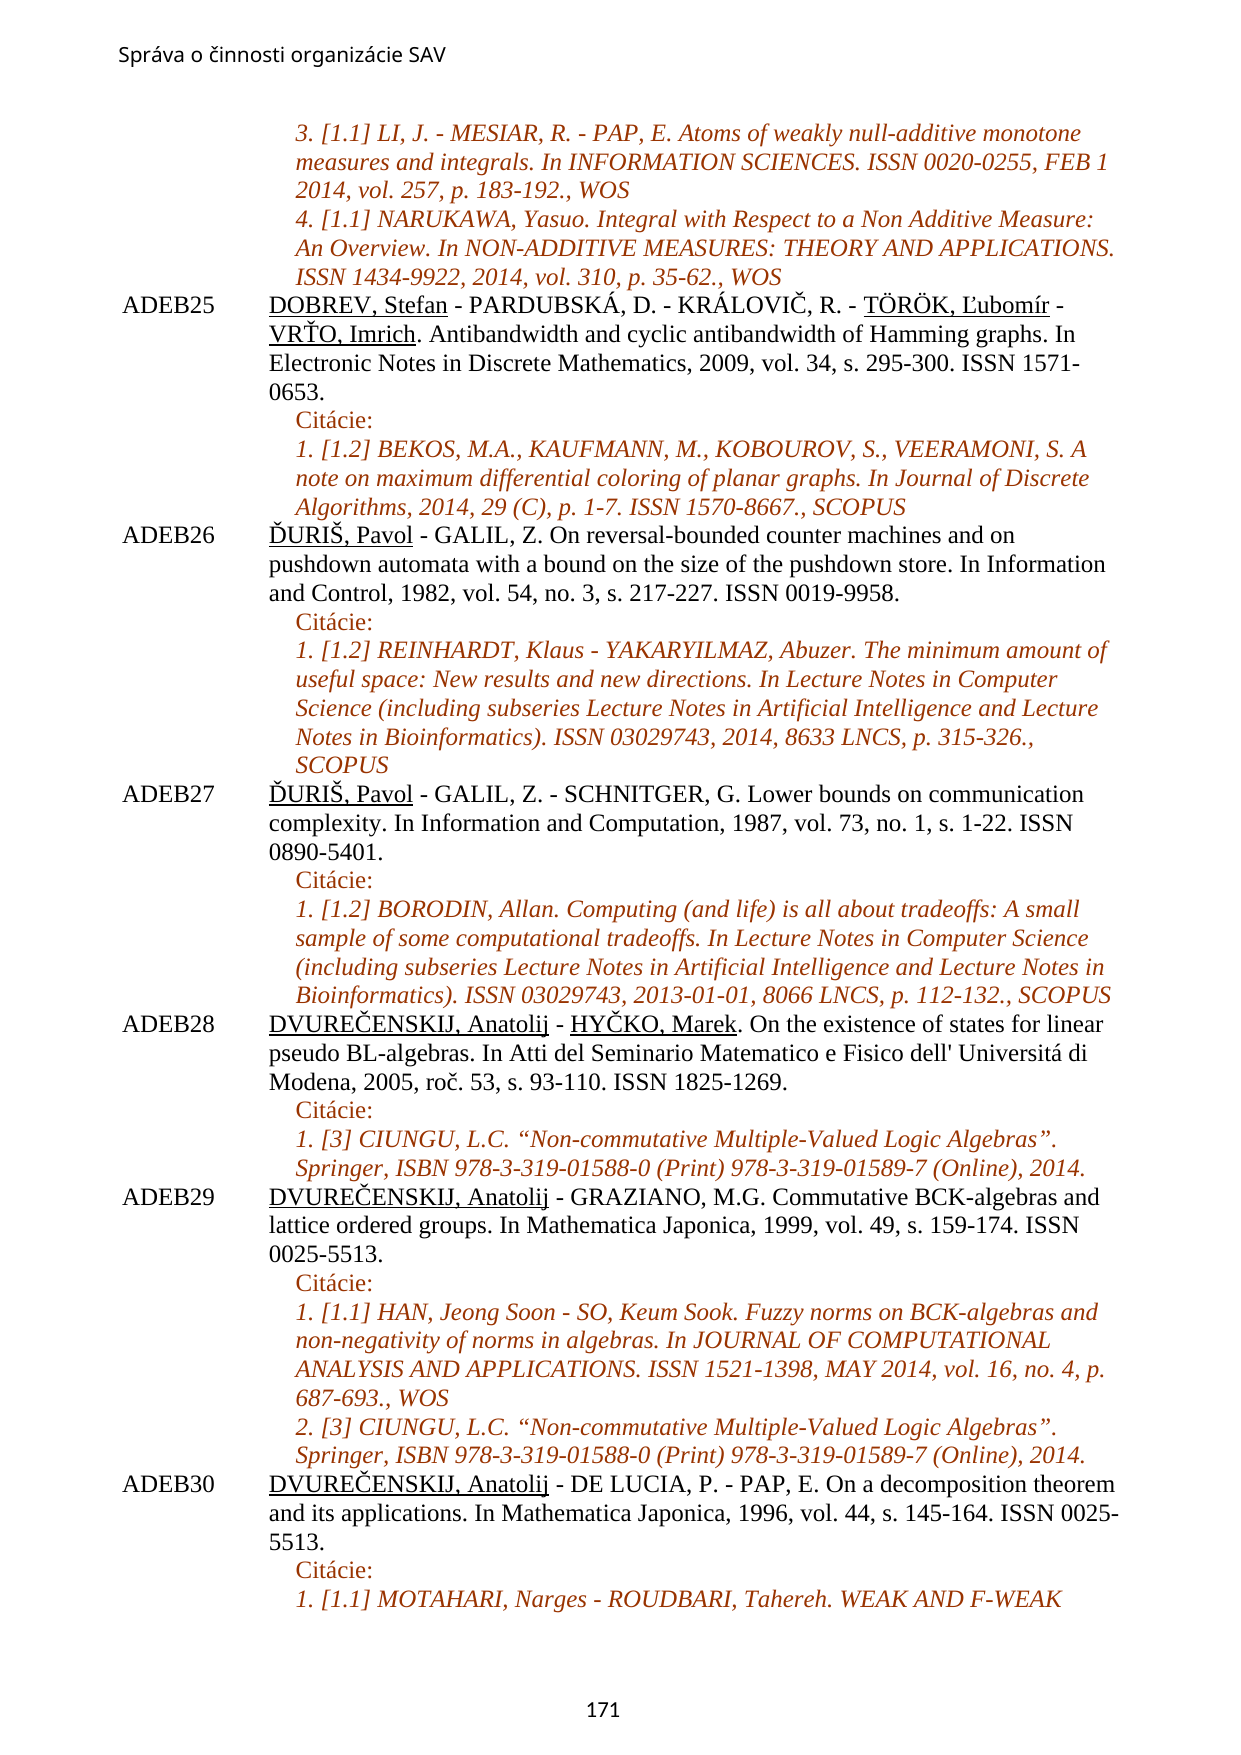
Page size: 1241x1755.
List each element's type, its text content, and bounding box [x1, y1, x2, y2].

text Citácie: [295, 1268, 1122, 1297]
text 1. [3] CIUNGU, L.C. “Non-commutative Multiple-Valued Logic Algebras”. Springer, ISBN 978-3-319-01588-0 (Print) 978-3-319-01589-7 (Online), 2014. [295, 1124, 1122, 1182]
table_header ĎURIŠ, Pavol - GALIL, Z. - SCHNITGER, G. Lower bounds on communication complexity. In Information and Computation, 1987, vol. 73, no. 1, s. 1-22. ISSN 0890-5401. [269, 779, 1122, 866]
table_header ADEB28 [122, 1009, 269, 1096]
text 3. [1.1] LI, J. - MESIAR, R. - PAP, E. Atoms of weakly null-additive monotone measures and integrals. In INFORMATION SCIENCES. ISSN 0020-0255, FEB 1 2014, vol. 257, p. 183-192., WOS [295, 118, 1122, 204]
table_header ADEB27 [122, 779, 269, 866]
table_header ADEB29 [122, 1182, 269, 1268]
table_header DVUREČENSKIJ, Anatolij - GRAZIANO, M.G. Commutative BCK-algebras and lattice ordered groups. In Mathematica Japonica, 1999, vol. 49, s. 159-174. ISSN 0025-5513. [269, 1182, 1122, 1268]
text 4. [1.1] NARUKAWA, Yasuo. Integral with Respect to a Non Additive Measure: An Overview. In NON-ADDITIVE MEASURES: THEORY AND APPLICATIONS. ISSN 1434-9922, 2014, vol. 310, p. 35-62., WOS [295, 204, 1122, 291]
table_header ĎURIŠ, Pavol - GALIL, Z. On reversal-bounded counter machines and on pushdown automata with a bound on the size of the pushdown store. In Information and Control, 1982, vol. 54, no. 3, s. 217-227. ISSN 0019-9958. [269, 521, 1122, 607]
text Citácie: [295, 1096, 1122, 1124]
text 2. [3] CIUNGU, L.C. “Non-commutative Multiple-Valued Logic Algebras”. Springer, ISBN 978-3-319-01588-0 (Print) 978-3-319-01589-7 (Online), 2014. [295, 1412, 1122, 1469]
table_header ADEB30 [122, 1469, 269, 1556]
text 1. [1.2] BORODIN, Allan. Computing (and life) is all about tradeoffs: A small sample of some computational tradeoffs. In Lecture Notes in Computer Science (including subseries Lecture Notes in Artificial Intelligence and Lecture Notes in Bioinformatics). ISSN 03029743, 2013-01-01, 8066 LNCS, p. 112-132., SCOPUS [295, 894, 1122, 1009]
table_header ADEB25 [122, 291, 269, 406]
text 1. [1.1] MOTAHARI, Narges - ROUDBARI, Tahereh. WEAK AND F-WEAK [295, 1584, 1122, 1613]
table_header DOBREV, Stefan - PARDUBSKÁ, D. - KRÁLOVIČ, R. - TÖRÖK, Ľubomír - VRŤO, Imrich. Antibandwidth and cyclic antibandwidth of Hamming graphs. In Electronic Notes in Discrete Mathematics, 2009, vol. 34, s. 295-300. ISSN 1571-0653. [269, 291, 1122, 406]
text Citácie: [295, 1556, 1122, 1584]
table_header DVUREČENSKIJ, Anatolij - DE LUCIA, P. - PAP, E. On a decomposition theorem and its applications. In Mathematica Japonica, 1996, vol. 44, s. 145-164. ISSN 0025-5513. [269, 1469, 1122, 1556]
text 1. [1.2] BEKOS, M.A., KAUFMANN, M., KOBOUROV, S., VEERAMONI, S. A note on maximum differential coloring of planar graphs. In Journal of Discrete Algorithms, 2014, 29 (C), p. 1-7. ISSN 1570-8667., SCOPUS [295, 434, 1122, 521]
text Citácie: [295, 866, 1122, 894]
text 1. [1.1] HAN, Jeong Soon - SO, Keum Sook. Fuzzy norms on BCK-algebras and non-negativity of norms in algebras. In JOURNAL OF COMPUTATIONAL ANALYSIS AND APPLICATIONS. ISSN 1521-1398, MAY 2014, vol. 16, no. 4, p. 687-693., WOS [295, 1297, 1122, 1412]
table_header ADEB26 [122, 521, 269, 607]
text Citácie: [295, 406, 1122, 434]
text 1. [1.2] REINHARDT, Klaus - YAKARYILMAZ, Abuzer. The minimum amount of useful space: New results and new directions. In Lecture Notes in Computer Science (including subseries Lecture Notes in Artificial Intelligence and Lecture Notes in Bioinformatics). ISSN 03029743, 2014, 8633 LNCS, p. 315-326., SCOPUS [295, 636, 1122, 779]
text Citácie: [295, 607, 1122, 636]
table_header DVUREČENSKIJ, Anatolij - HYČKO, Marek. On the existence of states for linear pseudo BL-algebras. In Atti del Seminario Matematico e Fisico dell' Universitá di Modena, 2005, roč. 53, s. 93-110. ISSN 1825-1269. [269, 1009, 1122, 1096]
